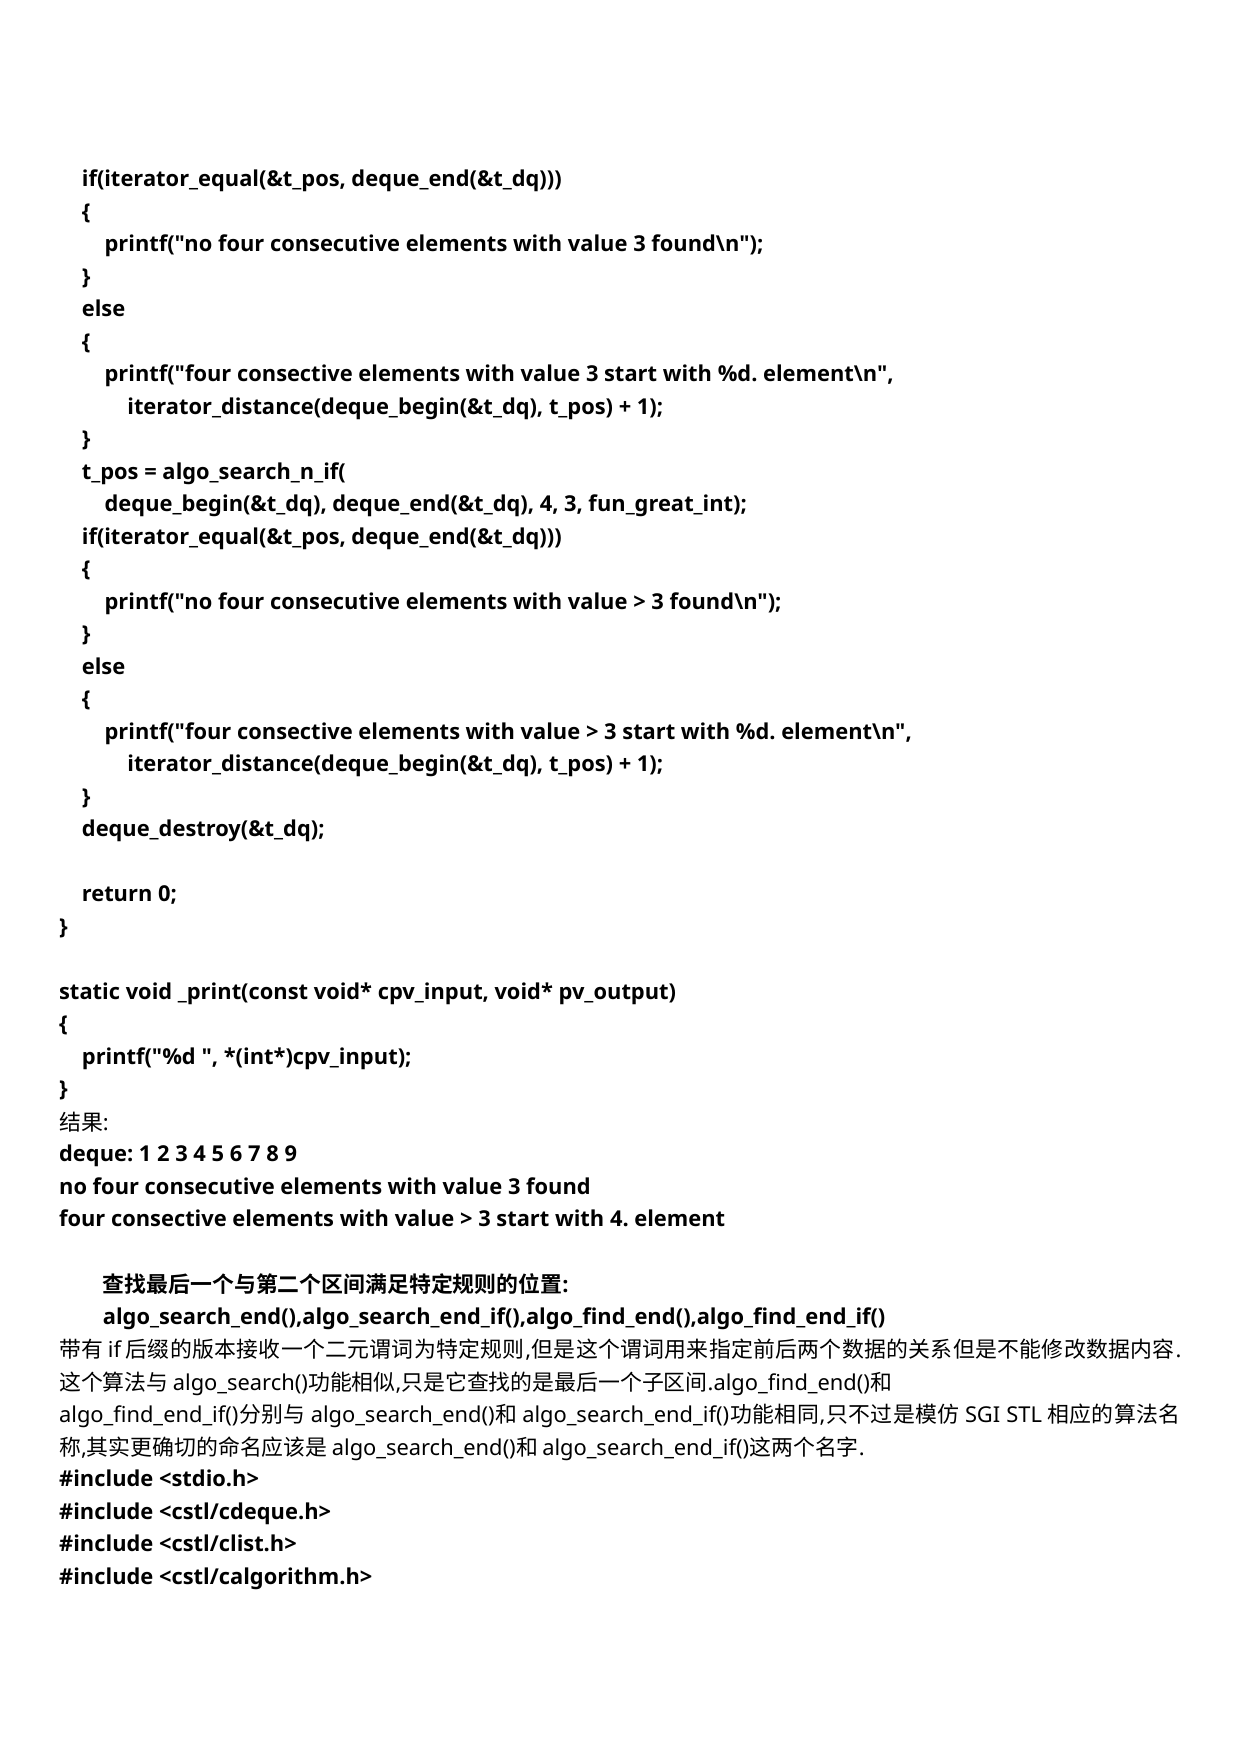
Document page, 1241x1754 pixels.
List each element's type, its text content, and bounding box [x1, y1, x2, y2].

text four consective elements with value > 3 start with 4. element [59, 1202, 1181, 1234]
text if(iterator_equal(&t_pos, deque_end(&t_dq))) [59, 519, 1181, 552]
text return 0; [59, 877, 1181, 909]
text else [59, 292, 1181, 324]
text } [59, 779, 1181, 812]
text deque_destroy(&t_dq); [59, 812, 1181, 844]
text { [59, 552, 1181, 584]
text else [59, 649, 1181, 682]
text t_pos = algo_search_n_if( [59, 454, 1181, 487]
text #include <cstl/calgorithm.h> [59, 1559, 1181, 1592]
text if(iterator_equal(&t_pos, deque_end(&t_dq))) [59, 162, 1181, 194]
text } [59, 422, 1181, 454]
text printf("%d ", *(int*)cpv_input); [59, 1039, 1181, 1072]
text deque: 1 2 3 4 5 6 7 8 9 [59, 1137, 1181, 1169]
text { [59, 194, 1181, 227]
text algo_search_end(),algo_search_end_if(),algo_find_end(),algo_find_end_if() [59, 1299, 1181, 1332]
text 查找最后一个与第二个区间满足特定规则的位置: [59, 1267, 1181, 1299]
text } [59, 617, 1181, 649]
text iterator_distance(deque_begin(&t_dq), t_pos) + 1); [59, 747, 1181, 779]
text 结果: [59, 1104, 1181, 1137]
text #include <cstl/cdeque.h> [59, 1494, 1181, 1527]
text { [59, 324, 1181, 357]
text } [59, 1072, 1181, 1104]
text { [59, 1007, 1181, 1039]
text { [59, 682, 1181, 714]
text static void _print(const void* cpv_input, void* pv_output) [59, 974, 1181, 1007]
text printf("four consective elements with value 3 start with %d. element\n", [59, 357, 1181, 389]
text deque_begin(&t_dq), deque_end(&t_dq), 4, 3, fun_great_int); [59, 487, 1181, 519]
text printf("no four consecutive elements with value > 3 found\n"); [59, 584, 1181, 617]
text iterator_distance(deque_begin(&t_dq), t_pos) + 1); [59, 389, 1181, 422]
text printf("four consective elements with value > 3 start with %d. element\n", [59, 714, 1181, 747]
text #include <cstl/clist.h> [59, 1527, 1181, 1559]
text printf("no four consecutive elements with value 3 found\n"); [59, 227, 1181, 259]
text 带有if后缀的版本接收一个二元谓词为特定规则,但是这个谓词用来指定前后两个数据的关系但是不能修改数据内容.这个算法与algo_search()功能相似,只是它查找的是最后一个子区间.algo_find_end()和 [59, 1332, 1181, 1397]
text } [59, 909, 1181, 942]
text algo_find_end_if()分别与algo_search_end()和algo_search_end_if()功能相同,只不过是模仿SGI STL相应的算法名称,其实更确切的命名应该是algo_search_end()和algo_search_end_if()这两个名字. [59, 1397, 1181, 1462]
text } [59, 259, 1181, 292]
text no four consecutive elements with value 3 found [59, 1169, 1181, 1202]
text #include <stdio.h> [59, 1462, 1181, 1494]
